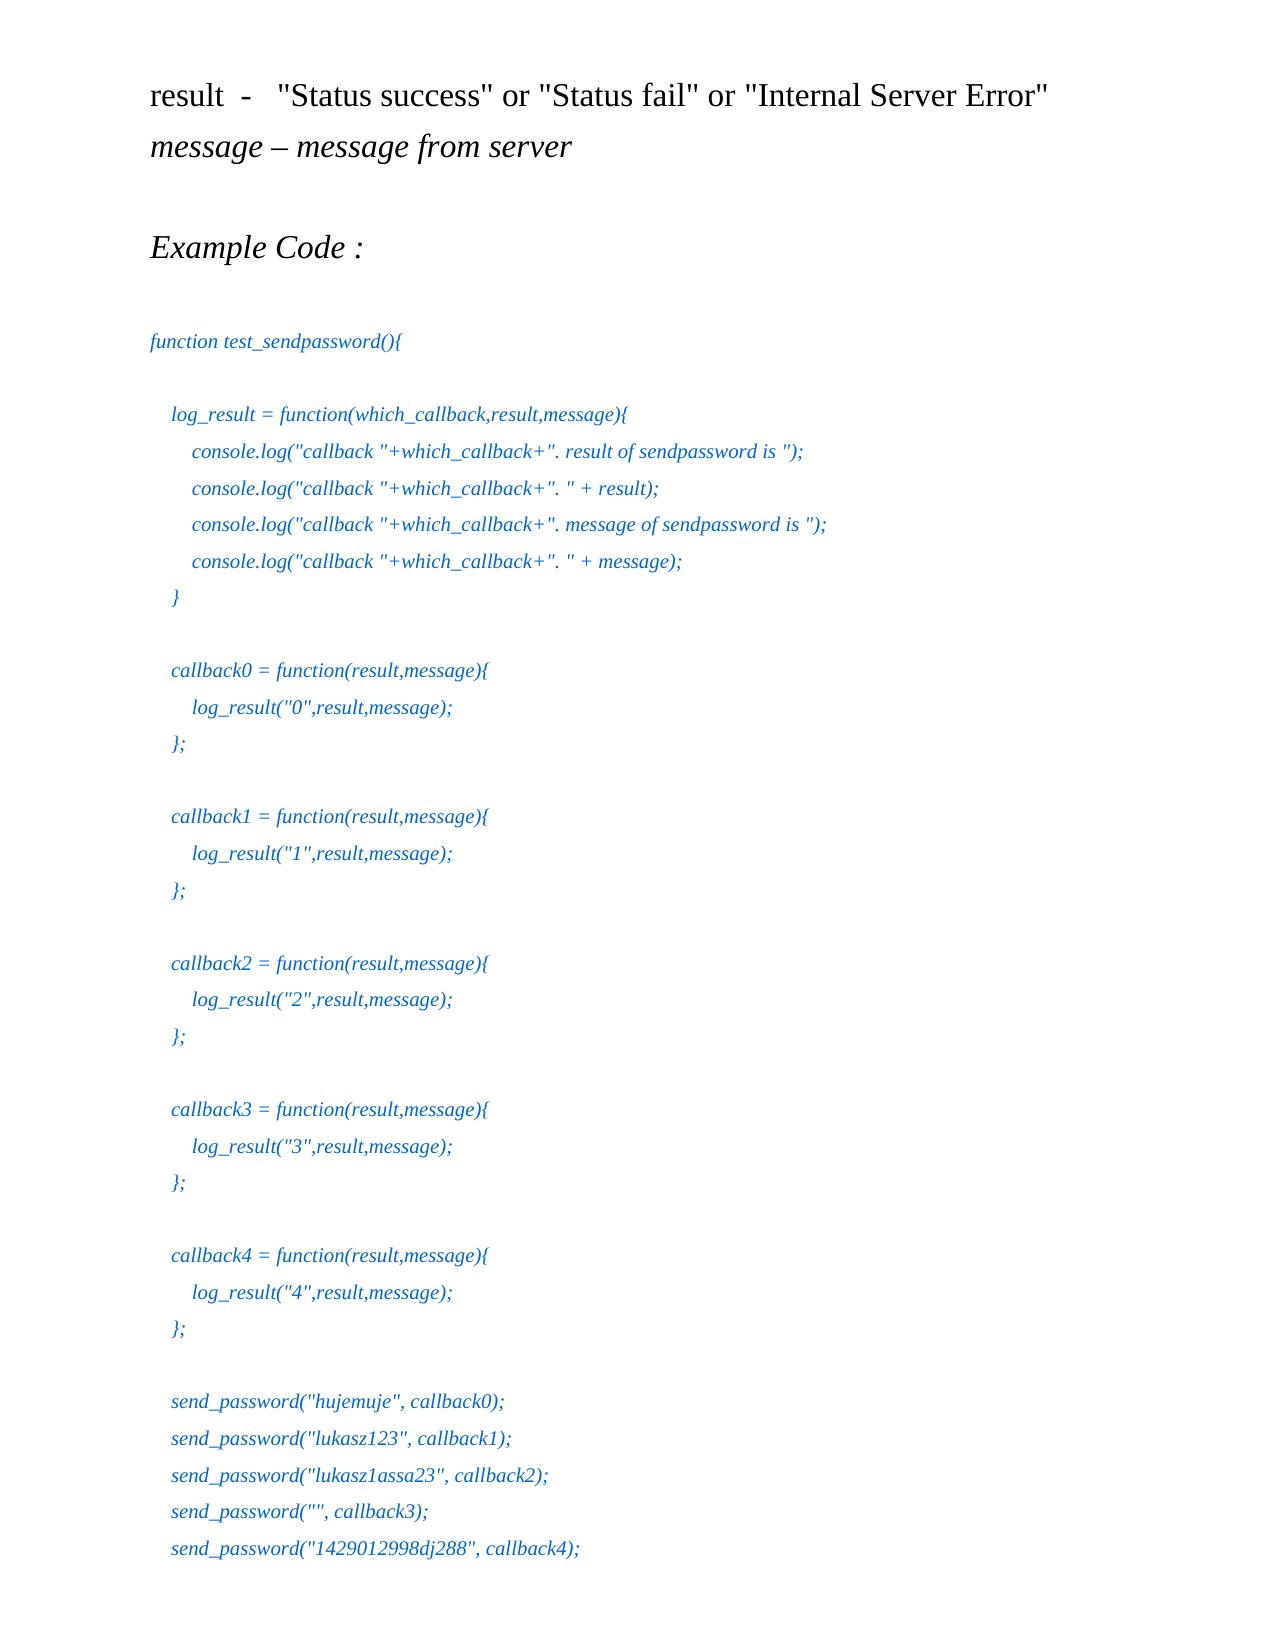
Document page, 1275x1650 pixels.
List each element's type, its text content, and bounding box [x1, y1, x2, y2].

text callback0 = function(result,message){ [150, 658, 1125, 682]
text callback1 = function(result,message){ [150, 804, 1125, 828]
text log_result = function(which_callback,result,message){ [150, 402, 1125, 426]
text console.log("callback "+which_callback+". message of sendpassword is "); [150, 512, 1125, 536]
text function test_sendpassword(){ [150, 329, 1125, 353]
text log_result("0",result,message); [150, 695, 1125, 719]
text callback4 = function(result,message){ [150, 1243, 1125, 1267]
text }; [150, 1170, 1125, 1194]
text message – message from server [150, 126, 1125, 164]
text send_password("hujemuje", callback0); [150, 1389, 1125, 1413]
text Example Code : [150, 227, 1125, 266]
text }; [150, 1024, 1125, 1048]
text send_password("lukasz1assa23", callback2); [150, 1463, 1125, 1487]
text send_password("1429012998dj288", callback4); [150, 1536, 1125, 1560]
text } [150, 585, 1125, 609]
text send_password("", callback3); [150, 1499, 1125, 1523]
text }; [150, 1316, 1125, 1340]
text log_result("3",result,message); [150, 1133, 1125, 1158]
text }; [150, 878, 1125, 902]
text send_password("lukasz123", callback1); [150, 1426, 1125, 1450]
text }; [150, 731, 1125, 755]
text callback3 = function(result,message){ [150, 1097, 1125, 1121]
text log_result("4",result,message); [150, 1280, 1125, 1304]
text console.log("callback "+which_callback+". " + message); [150, 548, 1125, 573]
text console.log("callback "+which_callback+". " + result); [150, 475, 1125, 499]
text result - "Status success" or "Status fail" or "Internal Server Error" [150, 75, 1125, 113]
text console.log("callback "+which_callback+". result of sendpassword is "); [150, 439, 1125, 463]
text log_result("1",result,message); [150, 841, 1125, 865]
text callback2 = function(result,message){ [150, 951, 1125, 975]
text log_result("2",result,message); [150, 987, 1125, 1011]
